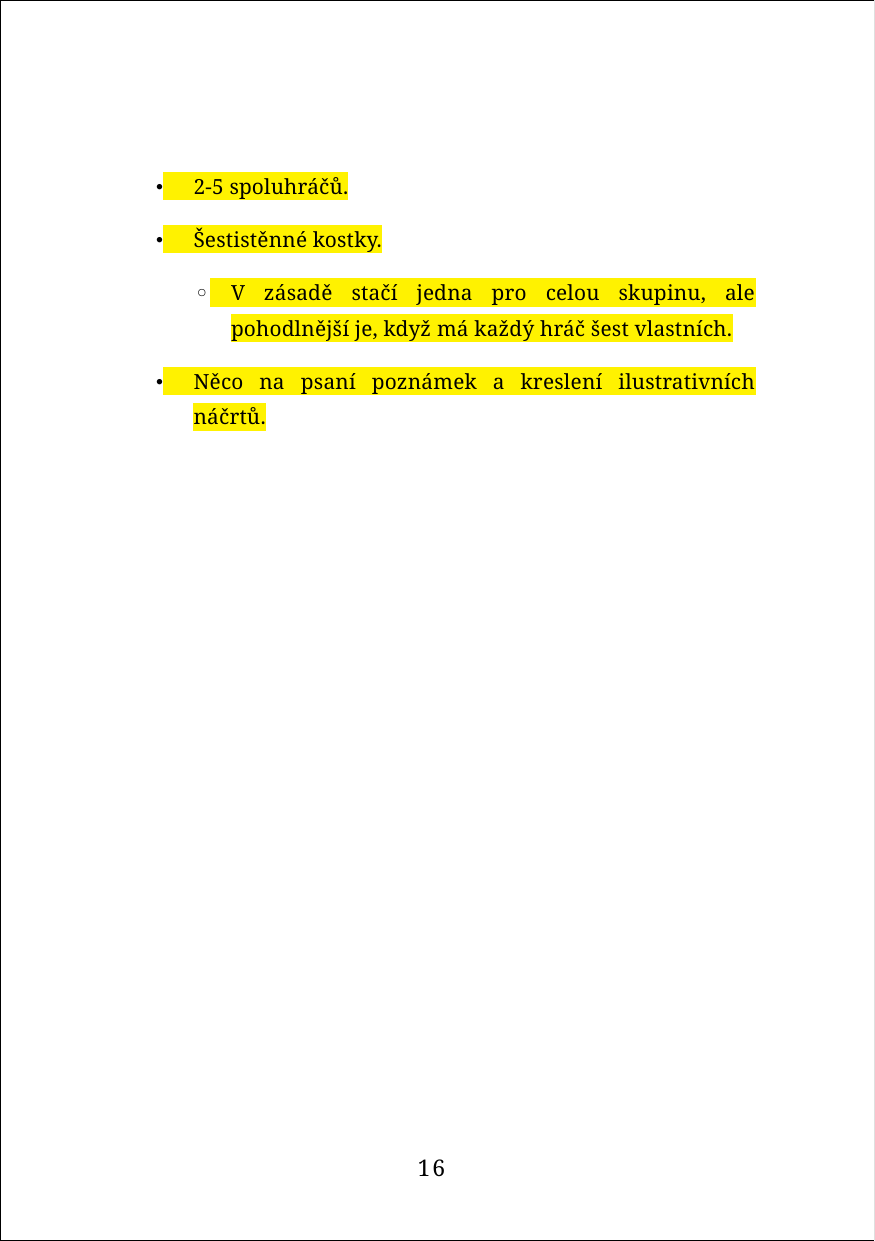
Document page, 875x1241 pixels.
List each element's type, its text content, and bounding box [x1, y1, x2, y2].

list 2-5 spoluhráčů. [156, 172, 756, 200]
list Šestistěnné kostky. [156, 225, 756, 253]
list Něco na psaní poznámek a kreslení ilustrativních náčrtů. [156, 367, 756, 431]
list V⁠ zásadě stačí jedna pro celou skupinu, ale pohodlnější je, když má každý hráč šest vlastních. [193, 278, 756, 342]
